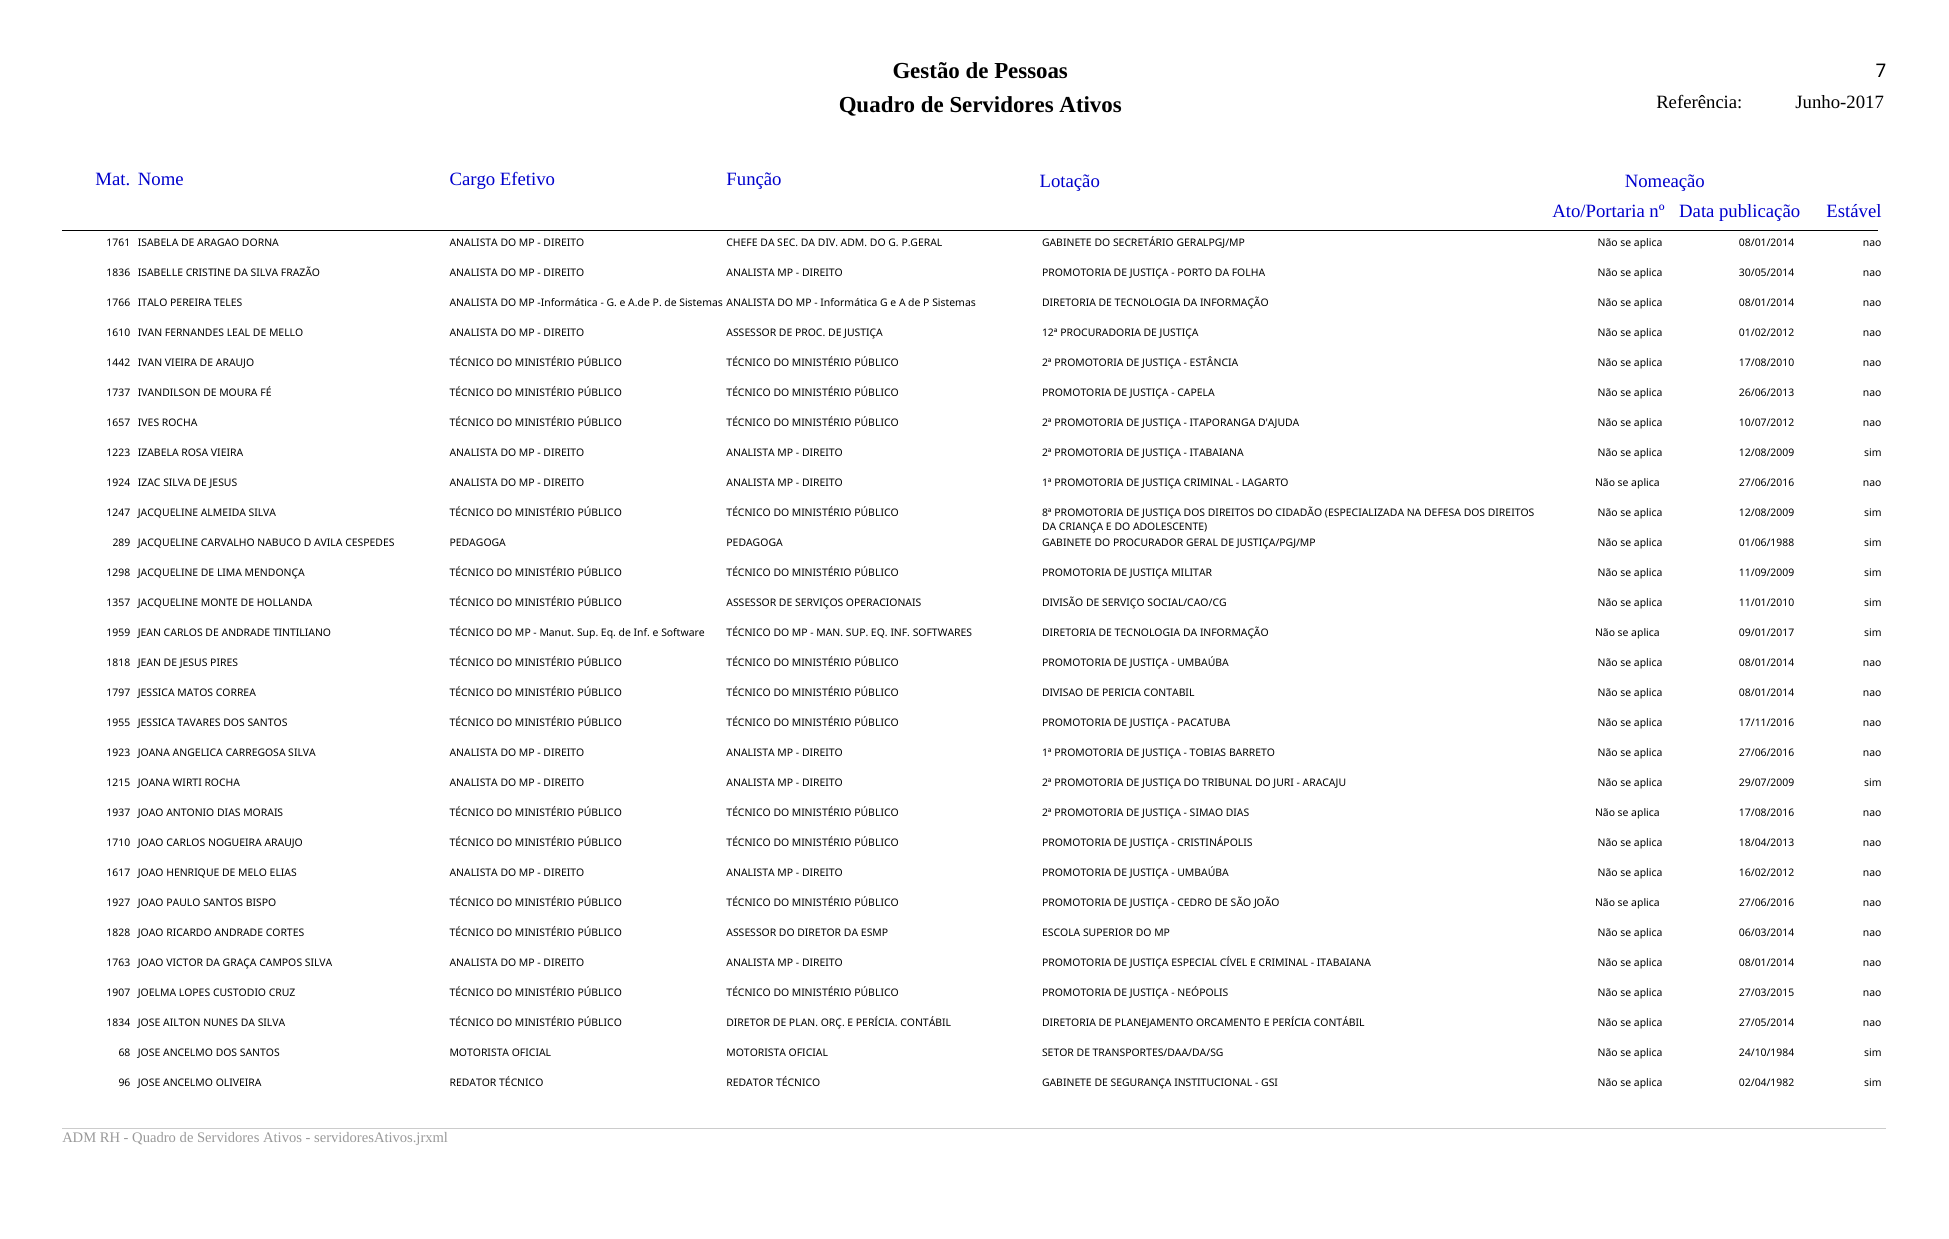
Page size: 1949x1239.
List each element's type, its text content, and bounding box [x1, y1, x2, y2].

table_cell [1030, 385, 1042, 415]
table_cell TÉCNICO DO MINISTÉRIO PÚBLICO [449, 985, 723, 1015]
table_cell Junho-2017 [1756, 91, 1884, 124]
table_cell [1030, 775, 1042, 805]
table_cell 12ª PROCURADORIA DE JUSTIÇA [1042, 325, 1538, 355]
table_cell TÉCNICO DO MINISTÉRIO PÚBLICO [726, 985, 1030, 1015]
table_cell JEAN DE JESUS PIRES [138, 655, 443, 685]
table_cell [443, 1075, 449, 1105]
table_cell IZAC SILVA DE JESUS [138, 475, 443, 505]
table_cell ANALISTA DO MP -Informática - G. e A.de P. de Sistemas [449, 295, 723, 325]
table_header Nome [138, 168, 203, 198]
table_cell [1794, 685, 1803, 715]
table_cell Não se aplica [1547, 385, 1662, 415]
table_cell [1794, 955, 1803, 985]
table_cell TÉCNICO DO MINISTÉRIO PÚBLICO [449, 655, 723, 685]
table_cell nao [1803, 865, 1881, 895]
table_cell [130, 1075, 138, 1105]
table_cell ANALISTA MP - DIREITO [726, 445, 1030, 475]
table_cell [1881, 295, 1948, 325]
table_cell [443, 805, 449, 835]
table_cell Não se aplica [1547, 745, 1662, 775]
table_cell [1030, 1075, 1042, 1105]
table_cell [1881, 415, 1948, 445]
table_cell JOELMA LOPES CUSTODIO CRUZ [138, 985, 443, 1015]
table_cell [1881, 325, 1948, 355]
table_cell [130, 655, 138, 685]
table_cell nao [1803, 895, 1881, 925]
table_cell TÉCNICO DO MINISTÉRIO PÚBLICO [449, 685, 723, 715]
table_cell [1881, 385, 1948, 415]
table_cell [203, 170, 449, 198]
table_cell [1030, 505, 1042, 535]
table_cell [130, 415, 138, 445]
table_cell ANALISTA DO MP - Informática G e A de P Sistemas [726, 295, 1030, 325]
table_header [0, 0, 1948, 57]
table_cell JOSE AILTON NUNES DA SILVA [138, 1015, 443, 1045]
table_cell [1794, 265, 1803, 295]
table_cell 1923 [68, 745, 130, 775]
table_cell [1538, 775, 1547, 805]
table_cell 8ª PROMOTORIA DE JUSTIÇA DOS DIREITOS DO CIDADÃO (ESPECIALIZADA NA DEFESA DOS DIREITOS DA CRIANÇA E DO ADOLESCENTE) [1042, 505, 1538, 535]
table_cell [1881, 475, 1948, 505]
table_cell [1881, 925, 1948, 955]
table_cell [130, 445, 138, 475]
table_cell ISABELLE CRISTINE DA SILVA FRAZÃO [138, 265, 443, 295]
table_cell [130, 745, 138, 775]
table_cell [1538, 745, 1547, 775]
table_cell [1881, 505, 1948, 535]
table_cell PEDAGOGA [726, 535, 1030, 565]
table_cell [0, 835, 68, 865]
table_cell [1794, 565, 1803, 595]
table_cell [1538, 985, 1547, 1015]
table_cell 1828 [68, 925, 130, 955]
table_cell PROMOTORIA DE JUSTIÇA ESPECIAL CÍVEL E CRIMINAL - ITABAIANA [1042, 955, 1538, 985]
table_cell [1881, 835, 1948, 865]
table_cell 09/01/2017 [1662, 625, 1794, 655]
table_cell [130, 865, 138, 895]
table_cell REDATOR TÉCNICO [726, 1075, 1030, 1105]
table_cell [1881, 1045, 1948, 1075]
table_cell TÉCNICO DO MINISTÉRIO PÚBLICO [449, 505, 723, 535]
table_cell [1881, 265, 1948, 295]
table_cell sim [1803, 505, 1881, 535]
table_cell [1538, 895, 1547, 925]
table_cell sim [1803, 565, 1881, 595]
table_cell 7 [1731, 57, 1886, 84]
table_cell 1247 [68, 505, 130, 535]
table_cell Referência: [1656, 91, 1754, 124]
table_cell [443, 535, 449, 565]
table_cell [1538, 415, 1547, 445]
table_cell [130, 295, 138, 325]
table_cell TÉCNICO DO MINISTÉRIO PÚBLICO [449, 925, 723, 955]
table_cell [130, 1015, 138, 1045]
table_cell [0, 91, 437, 124]
table_cell [0, 535, 68, 565]
table_cell sim [1803, 535, 1881, 565]
table_cell 08/01/2014 [1662, 655, 1794, 685]
table_cell [0, 57, 437, 84]
table_cell [130, 835, 138, 865]
table_cell ANALISTA DO MP - DIREITO [449, 775, 723, 805]
table_cell 1927 [68, 895, 130, 925]
table_cell Não se aplica [1547, 835, 1662, 865]
table_cell DIRETORIA DE TECNOLOGIA DA INFORMAÇÃO [1042, 625, 1538, 655]
table_cell PROMOTORIA DE JUSTIÇA MILITAR [1042, 565, 1538, 595]
table_cell [1794, 445, 1803, 475]
table_cell [1794, 475, 1803, 505]
table_cell PROMOTORIA DE JUSTIÇA - PACATUBA [1042, 715, 1538, 745]
table_cell Não se aplica [1547, 535, 1662, 565]
table_cell [1030, 595, 1042, 625]
table_cell Não se aplica [1547, 1075, 1662, 1105]
table_cell Estável [1803, 200, 1881, 229]
table_cell [1538, 535, 1547, 565]
table_cell 17/11/2016 [1662, 715, 1794, 745]
table_cell [1538, 1045, 1547, 1075]
table_cell [1030, 535, 1042, 565]
table_cell [130, 265, 138, 295]
table_cell Gestão de Pessoas [437, 57, 1523, 85]
table_cell Data publicação [1665, 200, 1800, 229]
table_cell [1794, 1045, 1803, 1075]
table_cell [1030, 835, 1042, 865]
table_cell [130, 955, 138, 985]
table_cell [1794, 595, 1803, 625]
table_cell [1881, 685, 1948, 715]
table_cell 10/07/2012 [1662, 415, 1794, 445]
table_cell ANALISTA DO MP - DIREITO [449, 745, 723, 775]
table_cell JACQUELINE CARVALHO NABUCO D AVILA CESPEDES [138, 535, 443, 565]
table_cell [1881, 715, 1948, 745]
table_cell [443, 475, 449, 505]
table_cell [0, 805, 68, 835]
table_cell [130, 355, 138, 385]
table_cell GABINETE DE SEGURANÇA INSTITUCIONAL - GSI [1042, 1075, 1538, 1105]
table_cell [1794, 805, 1803, 835]
table_cell [443, 325, 449, 355]
table_cell TÉCNICO DO MINISTÉRIO PÚBLICO [449, 805, 723, 835]
table_cell [1538, 325, 1547, 355]
table_cell 1959 [68, 625, 130, 655]
table_cell [443, 835, 449, 865]
table_cell TÉCNICO DO MINISTÉRIO PÚBLICO [449, 355, 723, 385]
table_cell nao [1803, 925, 1881, 955]
table_cell [130, 985, 138, 1015]
table_cell [130, 505, 138, 535]
table_cell [1794, 415, 1803, 445]
table_cell ASSESSOR DE PROC. DE JUSTIÇA [726, 325, 1030, 355]
table_cell TÉCNICO DO MP - Manut. Sup. Eq. de Inf. e Software [449, 625, 723, 655]
table_cell [1030, 685, 1042, 715]
table_cell 1797 [68, 685, 130, 715]
table_cell TÉCNICO DO MINISTÉRIO PÚBLICO [726, 835, 1030, 865]
table_cell [1030, 325, 1042, 355]
table_cell IVAN VIEIRA DE ARAUJO [138, 355, 443, 385]
table_cell [130, 625, 138, 655]
table_cell [1886, 1128, 1948, 1152]
table_cell 11/01/2010 [1662, 595, 1794, 625]
table_cell [1794, 715, 1803, 745]
table_cell nao [1803, 325, 1881, 355]
table_cell 1223 [68, 445, 130, 475]
table_cell 2ª PROMOTORIA DE JUSTIÇA - ITAPORANGA D'AJUDA [1042, 415, 1538, 445]
table_cell [1523, 57, 1731, 84]
table_cell MOTORISTA OFICIAL [449, 1045, 723, 1075]
table_cell [1030, 745, 1042, 775]
table_cell [1794, 325, 1803, 355]
table_cell [130, 475, 138, 505]
table_header Mat. [68, 168, 130, 198]
table_cell [0, 985, 68, 1015]
table_cell [1538, 445, 1547, 475]
table_cell [1030, 805, 1042, 835]
table_cell [130, 325, 138, 355]
table_cell 1836 [68, 265, 130, 295]
table_cell [130, 535, 138, 565]
table_cell TÉCNICO DO MINISTÉRIO PÚBLICO [726, 715, 1030, 745]
table_cell nao [1803, 655, 1881, 685]
table_cell [1794, 655, 1803, 685]
table_cell [1881, 1015, 1948, 1045]
table_cell [1030, 475, 1042, 505]
table_cell ADM RH - Quadro de Servidores Ativos - servidoresAtivos.jrxml [62, 1129, 1886, 1152]
table_cell [1881, 445, 1948, 475]
table_cell [1881, 1075, 1948, 1105]
table_cell [1030, 895, 1042, 925]
table_cell [1030, 1045, 1042, 1075]
table_cell ANALISTA DO MP - DIREITO [449, 265, 723, 295]
table_cell DIRETORIA DE PLANEJAMENTO ORCAMENTO E PERÍCIA CONTÁBIL [1042, 1015, 1538, 1045]
table_cell [1794, 235, 1803, 265]
table_cell ANALISTA DO MP - DIREITO [449, 445, 723, 475]
table_cell TÉCNICO DO MINISTÉRIO PÚBLICO [449, 835, 723, 865]
table_cell ANALISTA MP - DIREITO [726, 745, 1030, 775]
table_cell JOAO HENRIQUE DE MELO ELIAS [138, 865, 443, 895]
table_cell 2ª PROMOTORIA DE JUSTIÇA - SIMAO DIAS [1042, 805, 1538, 835]
table_cell [0, 170, 68, 198]
table_cell sim [1803, 775, 1881, 805]
table_cell ANALISTA DO MP - DIREITO [449, 325, 723, 355]
table_cell 1924 [68, 475, 130, 505]
table_cell 27/05/2014 [1662, 1015, 1794, 1045]
table_cell 289 [68, 535, 130, 565]
table_cell [130, 170, 138, 198]
table_cell JEAN CARLOS DE ANDRADE TINTILIANO [138, 625, 443, 655]
table_cell [1030, 265, 1042, 295]
table_cell [1794, 865, 1803, 895]
table_cell [1794, 385, 1803, 415]
table_cell sim [1803, 445, 1881, 475]
table_cell [1794, 745, 1803, 775]
table_cell [1538, 235, 1547, 265]
table_cell GABINETE DO SECRETÁRIO GERALPGJ/MP [1042, 235, 1538, 265]
table_cell 1818 [68, 655, 130, 685]
table_cell 1834 [68, 1015, 130, 1045]
table_cell Não se aplica [1547, 295, 1662, 325]
table_cell 26/06/2013 [1662, 385, 1794, 415]
table_cell [0, 1075, 68, 1105]
table_cell PROMOTORIA DE JUSTIÇA - CAPELA [1042, 385, 1538, 415]
table_cell [443, 655, 449, 685]
table_cell [1030, 355, 1042, 385]
table_cell [0, 295, 68, 325]
table_cell 96 [68, 1075, 130, 1105]
table_cell [443, 865, 449, 895]
table_cell 1766 [68, 295, 130, 325]
table_cell [1030, 1015, 1042, 1045]
table_cell 01/06/1988 [1662, 535, 1794, 565]
table_cell JOAO CARLOS NOGUEIRA ARAUJO [138, 835, 443, 865]
table_cell [443, 445, 449, 475]
table_cell 12/08/2009 [1662, 505, 1794, 535]
table_cell TÉCNICO DO MINISTÉRIO PÚBLICO [449, 415, 723, 445]
table_cell [0, 925, 68, 955]
table_cell [1538, 835, 1547, 865]
table_cell [1030, 235, 1042, 265]
table_cell Não se aplica [1547, 595, 1662, 625]
table_cell [1881, 865, 1948, 895]
table_cell 1763 [68, 955, 130, 985]
table_cell CHEFE DA SEC. DA DIV. ADM. DO G. P.GERAL [726, 235, 1030, 265]
table_cell [1794, 625, 1803, 655]
table_cell [0, 445, 68, 475]
table_cell [1538, 865, 1547, 895]
table_cell [1794, 835, 1803, 865]
table_cell DIVISAO DE PERICIA CONTABIL [1042, 685, 1538, 715]
table_cell ASSESSOR DO DIRETOR DA ESMP [726, 925, 1030, 955]
table_cell ANALISTA MP - DIREITO [726, 475, 1030, 505]
table_cell [443, 745, 449, 775]
table_cell TÉCNICO DO MINISTÉRIO PÚBLICO [726, 355, 1030, 385]
table_cell [443, 625, 449, 655]
table_cell JOAO RICARDO ANDRADE CORTES [138, 925, 443, 955]
table_cell TÉCNICO DO MP - MAN. SUP. EQ. INF. SOFTWARES [726, 625, 1030, 655]
table_cell ITALO PEREIRA TELES [138, 295, 443, 325]
table_cell [1794, 925, 1803, 955]
table_cell Não se aplica [1547, 265, 1662, 295]
table_cell nao [1803, 715, 1881, 745]
table_cell TÉCNICO DO MINISTÉRIO PÚBLICO [726, 805, 1030, 835]
table_cell 30/05/2014 [1662, 265, 1794, 295]
table_cell [1523, 91, 1656, 124]
table_cell [0, 265, 68, 295]
table_cell IVAN FERNANDES LEAL DE MELLO [138, 325, 443, 355]
table_cell [443, 295, 449, 325]
table_cell [1881, 200, 1948, 229]
table_cell Não se aplica [1547, 865, 1662, 895]
table_cell [0, 595, 68, 625]
table_cell IZABELA ROSA VIEIRA [138, 445, 443, 475]
table_cell [130, 895, 138, 925]
table_cell [443, 415, 449, 445]
table_cell [130, 235, 138, 265]
table_cell Lotação [1039, 170, 1196, 199]
table_cell [443, 385, 449, 415]
table_cell JOSE ANCELMO OLIVEIRA [138, 1075, 443, 1105]
table_cell ANALISTA DO MP - DIREITO [449, 955, 723, 985]
table_cell [130, 1045, 138, 1075]
table_cell [1881, 535, 1948, 565]
table_cell 17/08/2016 [1662, 805, 1794, 835]
table_cell [1794, 295, 1803, 325]
table_cell nao [1803, 835, 1881, 865]
table_cell [130, 715, 138, 745]
table_cell [1030, 655, 1042, 685]
table_cell JOAO PAULO SANTOS BISPO [138, 895, 443, 925]
table_cell [1538, 565, 1547, 595]
table_cell 1298 [68, 565, 130, 595]
table_cell Não se aplica [1547, 415, 1662, 445]
table_cell [0, 685, 68, 715]
table_cell [1538, 355, 1547, 385]
table_cell DIVISÃO DE SERVIÇO SOCIAL/CAO/CG [1042, 595, 1538, 625]
table_cell [443, 595, 449, 625]
table_cell Não se aplica [1547, 655, 1662, 685]
table_cell PEDAGOGA [449, 535, 723, 565]
table_cell [1030, 415, 1042, 445]
table_cell 27/06/2016 [1662, 475, 1794, 505]
table_cell JOANA ANGELICA CARREGOSA SILVA [138, 745, 443, 775]
table_cell [1538, 265, 1547, 295]
table_cell [443, 355, 449, 385]
table_cell 2ª PROMOTORIA DE JUSTIÇA DO TRIBUNAL DO JURI - ARACAJU [1042, 775, 1538, 805]
table_cell [0, 235, 68, 265]
table_cell [0, 415, 68, 445]
table_cell TÉCNICO DO MINISTÉRIO PÚBLICO [726, 685, 1030, 715]
table_cell ISABELA DE ARAGAO DORNA [138, 235, 443, 265]
table_cell [0, 655, 68, 685]
table_cell 1737 [68, 385, 130, 415]
table_cell [1538, 1015, 1547, 1045]
table_cell [443, 505, 449, 535]
table_cell [0, 355, 68, 385]
table_cell [1538, 925, 1547, 955]
table_cell [1538, 595, 1547, 625]
table_cell [1881, 985, 1948, 1015]
table_cell 1442 [68, 355, 130, 385]
table_cell [1538, 715, 1547, 745]
table_cell ANALISTA DO MP - DIREITO [449, 235, 723, 265]
table_cell TÉCNICO DO MINISTÉRIO PÚBLICO [449, 715, 723, 745]
table_cell [0, 475, 68, 505]
table_cell [1881, 745, 1948, 775]
table_cell [1538, 955, 1547, 985]
table_cell Não se aplica [1547, 685, 1662, 715]
table_cell 17/08/2010 [1662, 355, 1794, 385]
table_cell DIRETOR DE PLAN. ORÇ. E PERÍCIA. CONTÁBIL [726, 1015, 1030, 1045]
table_cell [803, 170, 1039, 198]
table_cell JOAO ANTONIO DIAS MORAIS [138, 805, 443, 835]
table_cell [0, 775, 68, 805]
table_cell [1538, 475, 1547, 505]
table_cell 1657 [68, 415, 130, 445]
table_cell [1030, 625, 1042, 655]
table_cell [0, 895, 68, 925]
table_cell [0, 955, 68, 985]
table_cell 1955 [68, 715, 130, 745]
table_cell Não se aplica [1547, 475, 1662, 505]
table_cell nao [1803, 385, 1881, 415]
table_cell JACQUELINE DE LIMA MENDONÇA [138, 565, 443, 595]
table_cell 08/01/2014 [1662, 955, 1794, 985]
table_cell 27/03/2015 [1662, 985, 1794, 1015]
table_cell [1881, 235, 1948, 265]
table_cell JACQUELINE ALMEIDA SILVA [138, 505, 443, 535]
table_cell Não se aplica [1547, 955, 1662, 985]
table_cell nao [1803, 805, 1881, 835]
table_cell 1215 [68, 775, 130, 805]
table_cell [1030, 865, 1042, 895]
table_cell [1030, 985, 1042, 1015]
table_cell [130, 595, 138, 625]
table_cell TÉCNICO DO MINISTÉRIO PÚBLICO [449, 385, 723, 415]
table_cell [0, 505, 68, 535]
table_cell JACQUELINE MONTE DE HOLLANDA [138, 595, 443, 625]
table_cell [443, 1045, 449, 1075]
table_cell 27/06/2016 [1662, 745, 1794, 775]
table_header Cargo Efetivo [449, 168, 684, 198]
table_cell [130, 685, 138, 715]
table_cell nao [1803, 265, 1881, 295]
table_cell [1800, 170, 1948, 198]
table_cell [1030, 925, 1042, 955]
table_cell [443, 715, 449, 745]
table_cell 06/03/2014 [1662, 925, 1794, 955]
table_cell [1538, 1075, 1547, 1105]
table_cell [443, 685, 449, 715]
table_cell [130, 925, 138, 955]
table_cell [0, 865, 68, 895]
table_cell ESCOLA SUPERIOR DO MP [1042, 925, 1538, 955]
table_cell [0, 85, 1948, 91]
table_cell [1881, 355, 1948, 385]
table_cell [1794, 895, 1803, 925]
table_cell Não se aplica [1547, 505, 1662, 535]
table_cell nao [1803, 985, 1881, 1015]
table_cell Não se aplica [1547, 625, 1662, 655]
table_cell 11/09/2009 [1662, 565, 1794, 595]
table_cell [443, 895, 449, 925]
table_cell [1196, 170, 1529, 198]
table_cell [130, 805, 138, 835]
table_cell Quadro de Servidores Ativos [437, 91, 1523, 124]
table_cell REDATOR TÉCNICO [449, 1075, 723, 1105]
table_cell 08/01/2014 [1662, 685, 1794, 715]
table_cell 1937 [68, 805, 130, 835]
table_cell [130, 775, 138, 805]
table_cell [1030, 445, 1042, 475]
table_cell 1ª PROMOTORIA DE JUSTIÇA CRIMINAL - LAGARTO [1042, 475, 1538, 505]
table_cell [1881, 955, 1948, 985]
table_cell nao [1803, 475, 1881, 505]
table_cell [443, 985, 449, 1015]
table_cell ASSESSOR DE SERVIÇOS OPERACIONAIS [726, 595, 1030, 625]
table_cell [443, 265, 449, 295]
table_cell JESSICA MATOS CORREA [138, 685, 443, 715]
table_cell Não se aplica [1547, 1045, 1662, 1075]
table_cell TÉCNICO DO MINISTÉRIO PÚBLICO [726, 655, 1030, 685]
table_cell [1881, 895, 1948, 925]
table_cell Não se aplica [1547, 445, 1662, 475]
table_cell TÉCNICO DO MINISTÉRIO PÚBLICO [726, 565, 1030, 595]
table_cell [443, 925, 449, 955]
table_cell [1794, 1015, 1803, 1045]
table_cell GABINETE DO PROCURADOR GERAL DE JUSTIÇA/PGJ/MP [1042, 535, 1538, 565]
table_cell TÉCNICO DO MINISTÉRIO PÚBLICO [726, 895, 1030, 925]
table_cell [1794, 1075, 1803, 1105]
table_cell PROMOTORIA DE JUSTIÇA - CRISTINÁPOLIS [1042, 835, 1538, 865]
table_cell [1881, 775, 1948, 805]
table_cell [443, 1015, 449, 1045]
table_header Função [726, 168, 803, 198]
table_cell TÉCNICO DO MINISTÉRIO PÚBLICO [449, 595, 723, 625]
table_cell sim [1803, 1075, 1881, 1105]
table_cell 16/02/2012 [1662, 865, 1794, 895]
table_cell JOSE ANCELMO DOS SANTOS [138, 1045, 443, 1075]
table_cell [443, 235, 449, 265]
table_cell [0, 1128, 62, 1152]
table_cell [0, 325, 68, 355]
table_cell [1794, 355, 1803, 385]
table_cell [1884, 91, 1948, 124]
table_cell [0, 715, 68, 745]
table_cell PROMOTORIA DE JUSTIÇA - NEÓPOLIS [1042, 985, 1538, 1015]
table_cell TÉCNICO DO MINISTÉRIO PÚBLICO [449, 1015, 723, 1045]
table_cell PROMOTORIA DE JUSTIÇA - UMBAÚBA [1042, 655, 1538, 685]
table_cell [1794, 505, 1803, 535]
table_cell 68 [68, 1045, 130, 1075]
table_cell [0, 1015, 68, 1045]
table_cell [1030, 715, 1042, 745]
table_cell Não se aplica [1547, 925, 1662, 955]
table_cell [0, 200, 1529, 229]
table_cell [1538, 505, 1547, 535]
table_cell Não se aplica [1547, 355, 1662, 385]
table_cell 27/06/2016 [1662, 895, 1794, 925]
table_cell [0, 625, 68, 655]
table_cell Ato/Portaria nº [1529, 200, 1664, 229]
table_cell 18/04/2013 [1662, 835, 1794, 865]
table_cell [1538, 625, 1547, 655]
table_cell [684, 170, 726, 198]
table_cell 1761 [68, 235, 130, 265]
table_cell [130, 385, 138, 415]
table_cell [1794, 535, 1803, 565]
table_cell DIRETORIA DE TECNOLOGIA DA INFORMAÇÃO [1042, 295, 1538, 325]
table_cell 29/07/2009 [1662, 775, 1794, 805]
table_cell 1357 [68, 595, 130, 625]
table_cell sim [1803, 1045, 1881, 1075]
table_cell [1881, 655, 1948, 685]
table_cell [1881, 565, 1948, 595]
table_cell nao [1803, 415, 1881, 445]
table_cell [1881, 595, 1948, 625]
table_cell [1030, 955, 1042, 985]
table_cell ANALISTA MP - DIREITO [726, 775, 1030, 805]
table_cell [1538, 295, 1547, 325]
table_cell SETOR DE TRANSPORTES/DAA/DA/SG [1042, 1045, 1538, 1075]
table_cell 1710 [68, 835, 130, 865]
table_cell [1881, 805, 1948, 835]
table_cell JOAO VICTOR DA GRAÇA CAMPOS SILVA [138, 955, 443, 985]
table_cell JOANA WIRTI ROCHA [138, 775, 443, 805]
table_cell [130, 565, 138, 595]
table_cell 24/10/1984 [1662, 1045, 1794, 1075]
table_cell 1610 [68, 325, 130, 355]
table_cell TÉCNICO DO MINISTÉRIO PÚBLICO [449, 895, 723, 925]
table_cell [0, 385, 68, 415]
table_cell [1538, 385, 1547, 415]
table_cell TÉCNICO DO MINISTÉRIO PÚBLICO [726, 385, 1030, 415]
table_cell sim [1803, 595, 1881, 625]
table_cell [443, 565, 449, 595]
table_cell Não se aplica [1547, 805, 1662, 835]
table_cell PROMOTORIA DE JUSTIÇA - UMBAÚBA [1042, 865, 1538, 895]
table_cell Não se aplica [1547, 325, 1662, 355]
table_cell 1907 [68, 985, 130, 1015]
table_cell 01/02/2012 [1662, 325, 1794, 355]
table_cell [0, 745, 68, 775]
table_cell ANALISTA MP - DIREITO [726, 865, 1030, 895]
table_cell nao [1803, 685, 1881, 715]
table_cell MOTORISTA OFICIAL [726, 1045, 1030, 1075]
table_cell Não se aplica [1547, 715, 1662, 745]
table_cell 08/01/2014 [1662, 235, 1794, 265]
table_cell [1538, 685, 1547, 715]
table_cell Não se aplica [1547, 775, 1662, 805]
table_cell TÉCNICO DO MINISTÉRIO PÚBLICO [449, 565, 723, 595]
table_cell [1886, 57, 1948, 84]
table_cell Não se aplica [1547, 985, 1662, 1015]
table_cell 2ª PROMOTORIA DE JUSTIÇA - ITABAIANA [1042, 445, 1538, 475]
table_cell PROMOTORIA DE JUSTIÇA - CEDRO DE SÃO JOÃO [1042, 895, 1538, 925]
table_cell 12/08/2009 [1662, 445, 1794, 475]
table_cell 1ª PROMOTORIA DE JUSTIÇA - TOBIAS BARRETO [1042, 745, 1538, 775]
table_cell [1794, 985, 1803, 1015]
table_cell Não se aplica [1547, 565, 1662, 595]
table_cell [1030, 565, 1042, 595]
table_cell Não se aplica [1547, 895, 1662, 925]
table_cell nao [1803, 355, 1881, 385]
table_cell [443, 955, 449, 985]
table_cell [443, 775, 449, 805]
table_cell Não se aplica [1547, 1015, 1662, 1045]
table_cell TÉCNICO DO MINISTÉRIO PÚBLICO [726, 505, 1030, 535]
table_cell [0, 1105, 1948, 1128]
table_cell [1538, 805, 1547, 835]
table_cell IVANDILSON DE MOURA FÉ [138, 385, 443, 415]
table_cell nao [1803, 235, 1881, 265]
table_cell nao [1803, 1015, 1881, 1045]
table_cell IVES ROCHA [138, 415, 443, 445]
table_cell sim [1803, 625, 1881, 655]
table_cell [1538, 655, 1547, 685]
table_cell [1030, 295, 1042, 325]
table_cell 2ª PROMOTORIA DE JUSTIÇA - ESTÂNCIA [1042, 355, 1538, 385]
table_cell nao [1803, 955, 1881, 985]
table_cell 02/04/1982 [1662, 1075, 1794, 1105]
table_cell [1881, 625, 1948, 655]
table_cell ANALISTA DO MP - DIREITO [449, 865, 723, 895]
table_cell JESSICA TAVARES DOS SANTOS [138, 715, 443, 745]
table_cell nao [1803, 295, 1881, 325]
table_cell PROMOTORIA DE JUSTIÇA - PORTO DA FOLHA [1042, 265, 1538, 295]
table_cell 08/01/2014 [1662, 295, 1794, 325]
table_cell ANALISTA DO MP - DIREITO [449, 475, 723, 505]
table_cell [0, 125, 1948, 168]
table_cell [0, 565, 68, 595]
table_cell nao [1803, 745, 1881, 775]
table_cell Nomeação [1529, 170, 1800, 199]
table_cell Não se aplica [1547, 235, 1662, 265]
table_cell ANALISTA MP - DIREITO [726, 265, 1030, 295]
table_cell TÉCNICO DO MINISTÉRIO PÚBLICO [726, 415, 1030, 445]
table_cell [0, 1045, 68, 1075]
table_cell 1617 [68, 865, 130, 895]
table_cell [1794, 775, 1803, 805]
table_cell ANALISTA MP - DIREITO [726, 955, 1030, 985]
